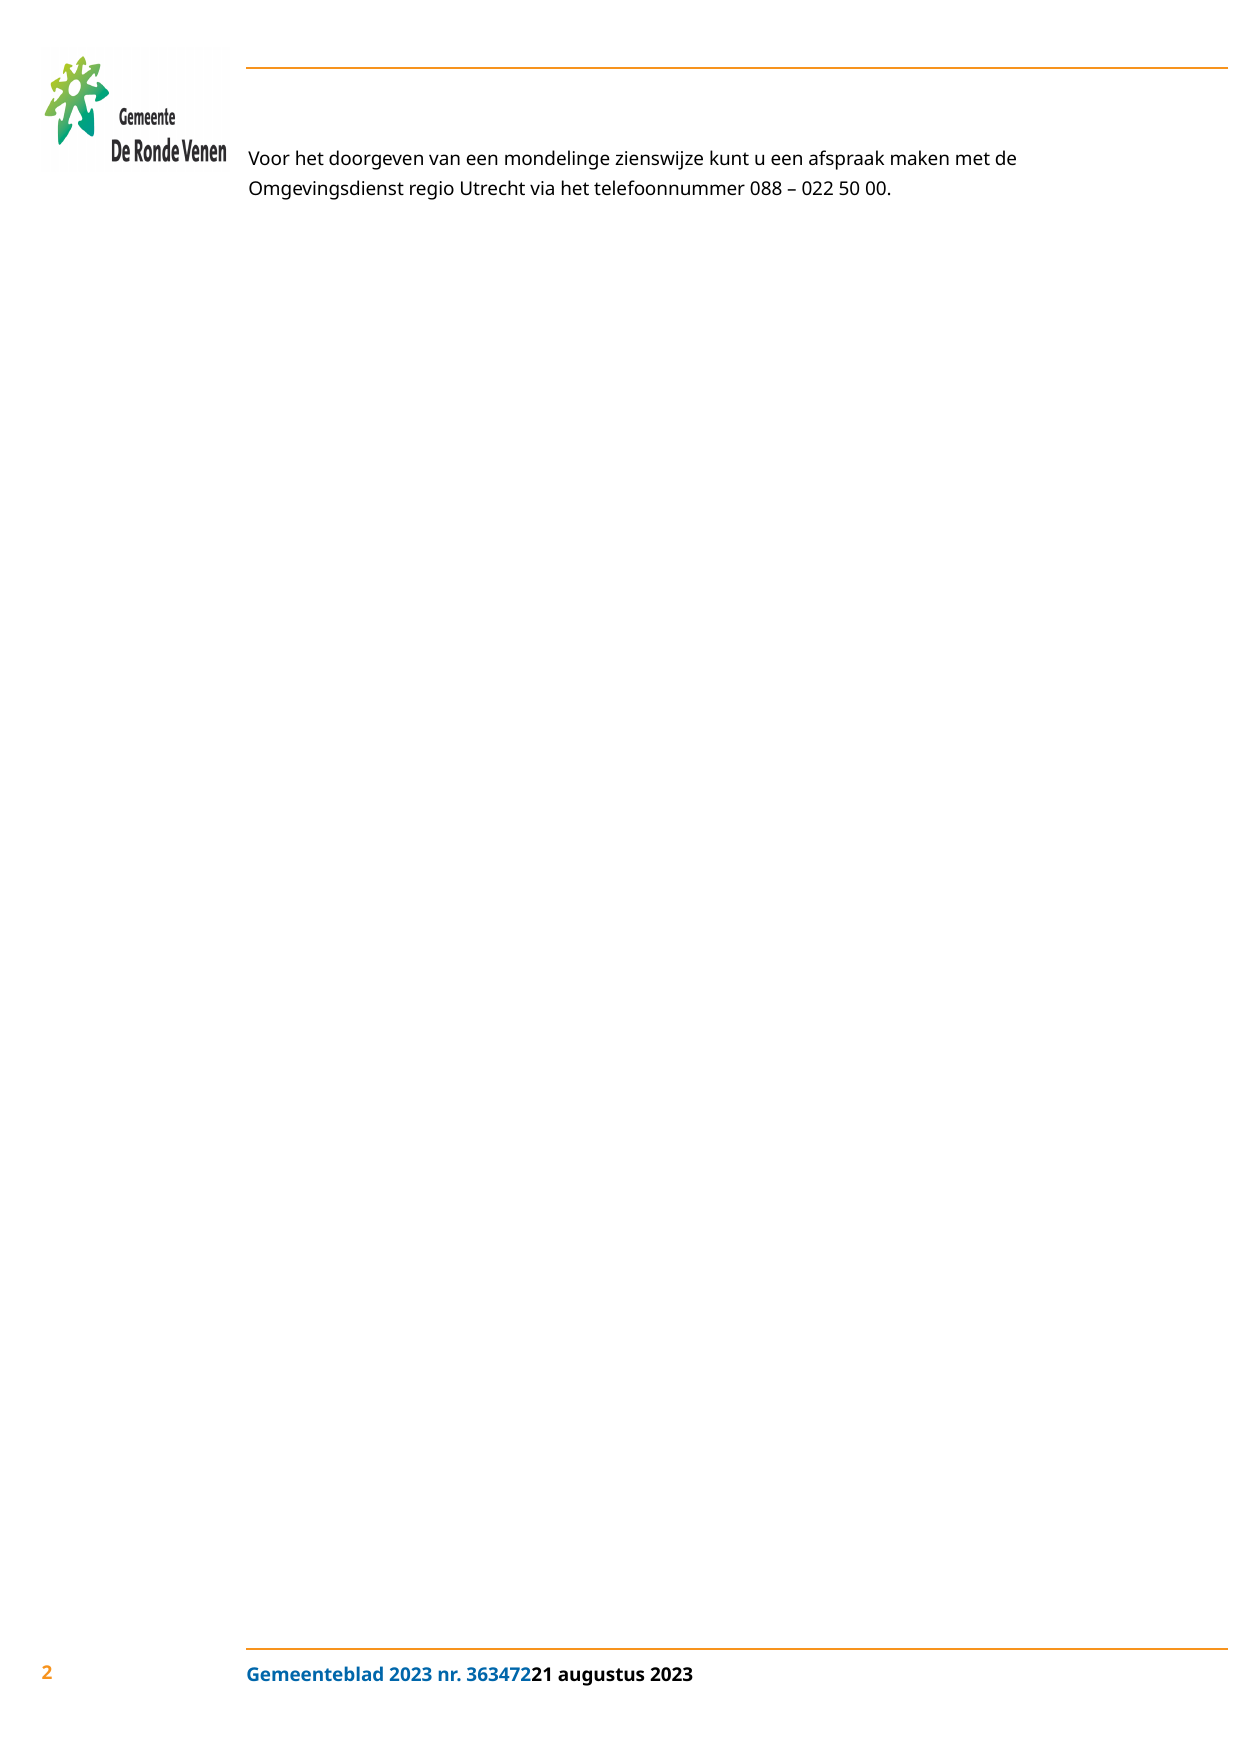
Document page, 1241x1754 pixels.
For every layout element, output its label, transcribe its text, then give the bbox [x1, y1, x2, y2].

text Voor het doorgeven van een mondelinge zienswijze kunt u een afspraak maken met de Omgevingsdienst regio Utrecht via het telefoonnummer 088 – 022 50 00. [248, 145, 1152, 201]
picture [41, 47, 231, 172]
